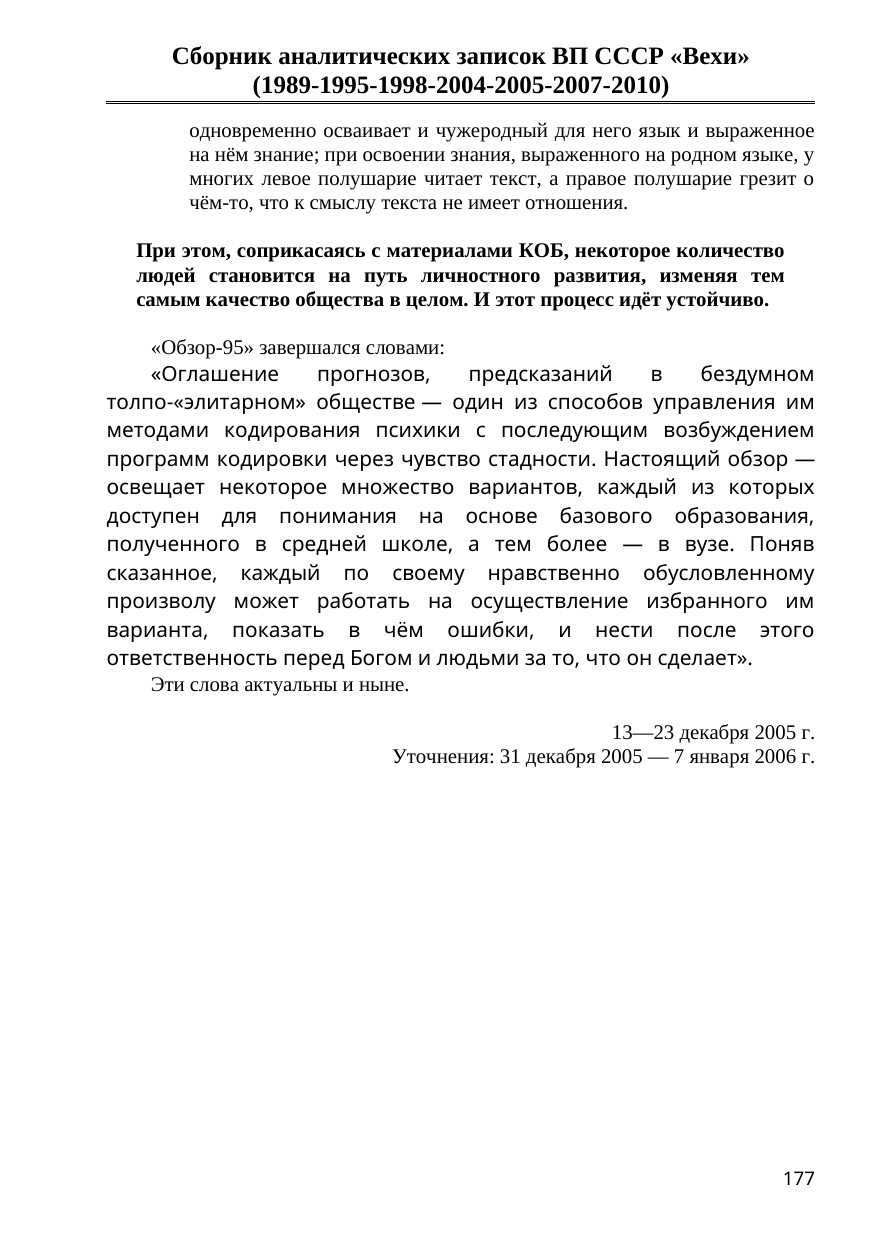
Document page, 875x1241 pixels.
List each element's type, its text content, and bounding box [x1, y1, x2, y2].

list одновременно осваивает и чужеродный для него язык и выраженное на нём знание; при освоении знания, выраженного на родном языке, у многих левое полушарие читает текст, а правое полушарие грезит о чём-то, что к смыслу текста не имеет отношения. [165, 118, 815, 214]
text «Оглашение прогнозов, предсказаний в бездумном толпо-«элитарном» обществе — один из способов управления им методами кодирования психики с последующим возбуждением программ кодировки через чувство стадности. Настоящий обзор — освещает некоторое множество вариантов, каждый из которых доступен для понимания на основе базового образования, полученного в средней школе, а тем более — в вузе. Поняв сказанное, каждый по своему нравственно обусловленному произволу может работать на осуществление избранного им варианта, показать в чём ошибки, и нести после этого ответственность перед Богом и людьми за то, что он сделает». [106, 359, 815, 672]
text При этом, соприкасаясь с материалами КОБ, некоторое количество людей становится на путь личностного развития, изменяя тем самым качество общества в целом. И этот процесс идёт устойчиво. [136, 238, 785, 311]
text Эти слова актуальны и ныне. [106, 672, 815, 696]
text «Обзор-95» завершался словами: [106, 335, 815, 359]
text 13—23 декабря 2005 г. Уточнения: 31 декабря 2005 — 7 января 2006 г. [106, 720, 815, 768]
